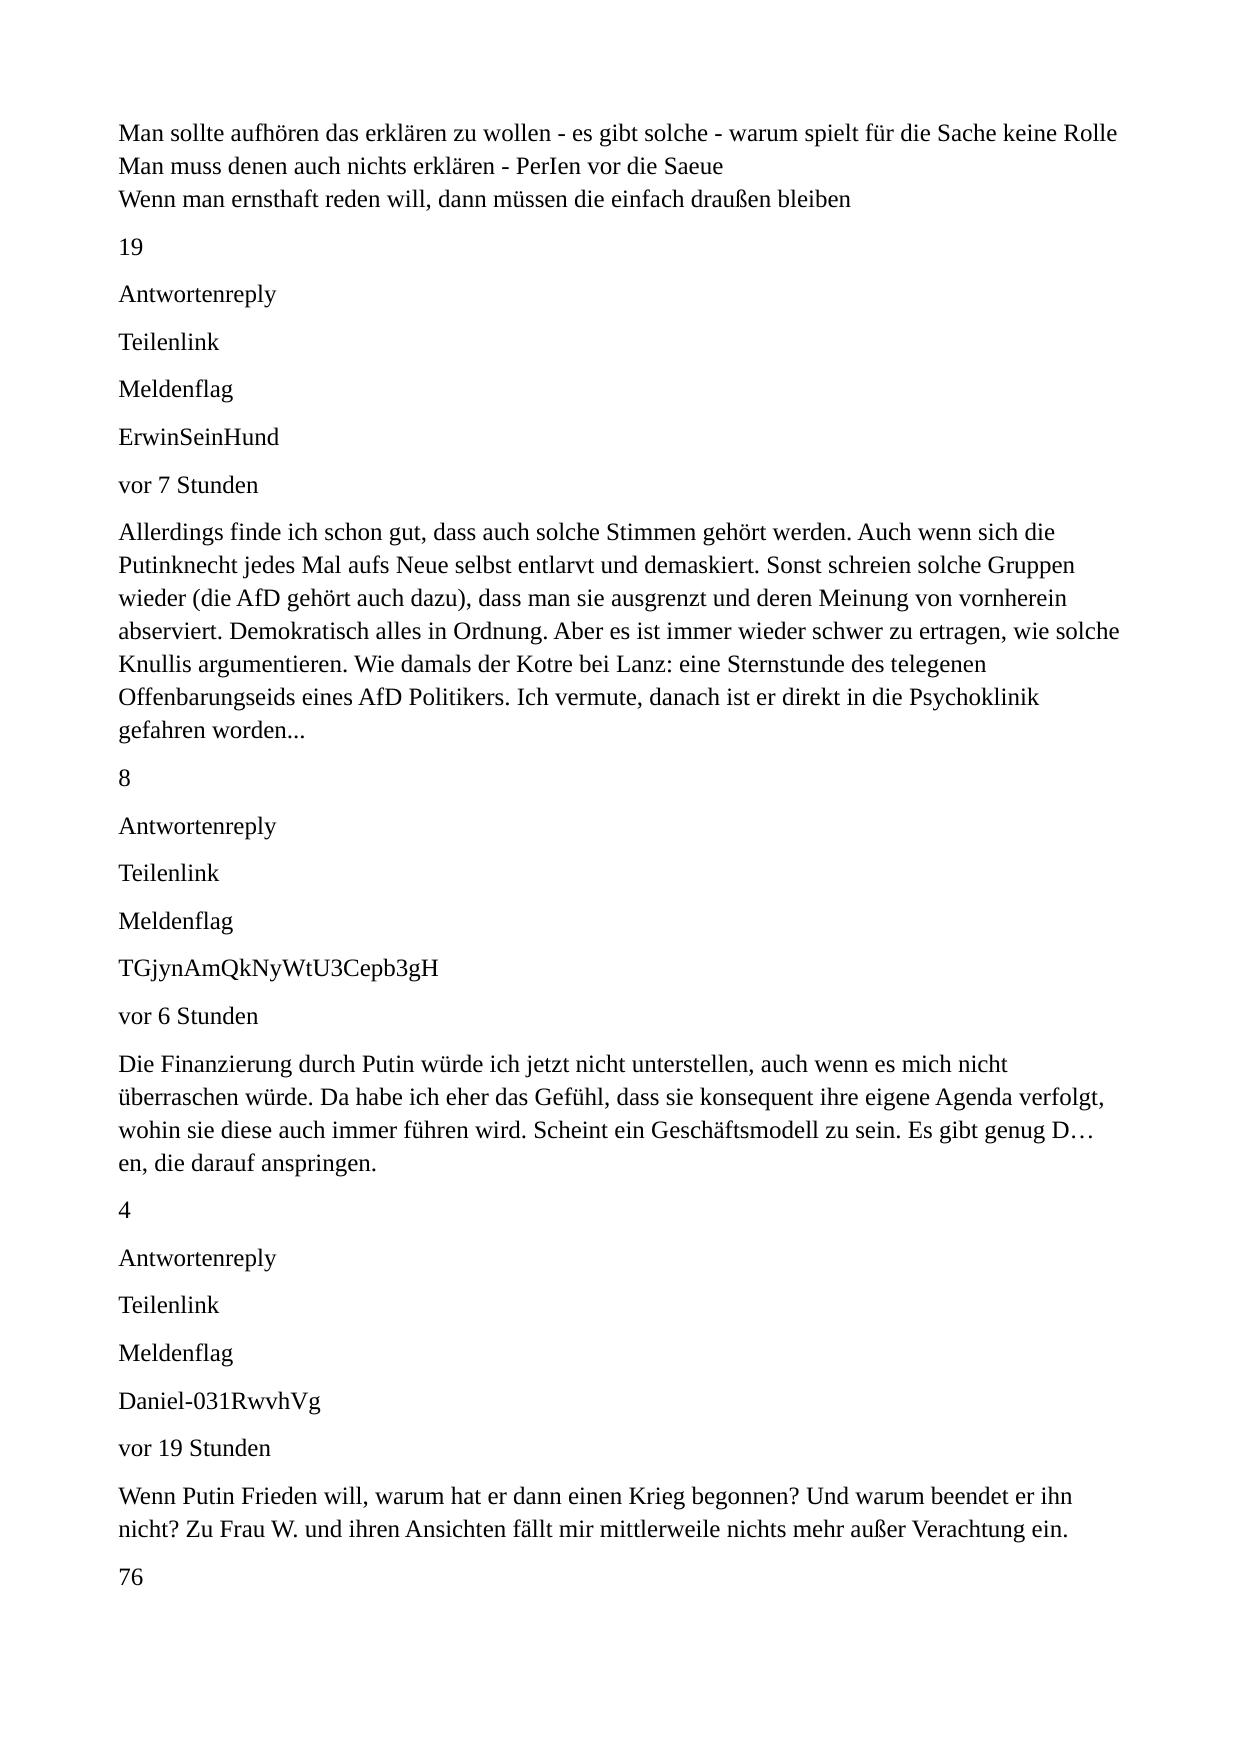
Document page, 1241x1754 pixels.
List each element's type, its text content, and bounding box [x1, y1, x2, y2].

text Teilenlink [118, 858, 1122, 887]
text Meldenflag [118, 374, 1122, 403]
text 4 [118, 1195, 1122, 1224]
text Antwortenreply [118, 1243, 1122, 1272]
text ErwinSeinHund [118, 422, 1122, 451]
text 76 [118, 1562, 1122, 1590]
text vor 6 Stunden [118, 1001, 1122, 1030]
text Meldenflag [118, 906, 1122, 935]
text Allerdings finde ich schon gut, dass auch solche Stimmen gehört werden. Auch wenn sich die Putinknecht jedes Mal aufs Neue selbst entlarvt und demaskiert. Sonst schreien solche Gruppen wieder (die AfD gehört auch dazu), dass man sie ausgrenzt und deren Meinung von vornherein abserviert. Demokratisch alles in Ordnung. Aber es ist immer wieder schwer zu ertragen, wie solche Knullis argumentieren. Wie damals der Kotre bei Lanz: eine Sternstunde des telegenen Offenbarungseids eines AfD Politikers. Ich vermute, danach ist er direkt in die Psychoklinik gefahren worden... [118, 517, 1122, 744]
text vor 7 Stunden [118, 470, 1122, 498]
text TGjynAmQkNyWtU3Cepb3gH [118, 953, 1122, 982]
text Meldenflag [118, 1338, 1122, 1367]
text Wenn Putin Frieden will, warum hat er dann einen Krieg begonnen? Und warum beendet er ihn nicht? Zu Frau W. und ihren Ansichten fällt mir mittlerweile nichts mehr außer Verachtung ein. [118, 1481, 1122, 1543]
text Daniel-031RwvhVg [118, 1386, 1122, 1414]
text Teilenlink [118, 327, 1122, 356]
text Antwortenreply [118, 279, 1122, 308]
text vor 19 Stunden [118, 1433, 1122, 1462]
text Teilenlink [118, 1291, 1122, 1319]
text Antwortenreply [118, 811, 1122, 839]
text Die Finanzierung durch Putin würde ich jetzt nicht unterstellen, auch wenn es mich nicht überraschen würde. Da habe ich eher das Gefühl, dass sie konsequent ihre eigene Agenda verfolgt, wohin sie diese auch immer führen wird. Scheint ein Geschäftsmodell zu sein. Es gibt genug D…en, die darauf anspringen. [118, 1049, 1122, 1177]
text 19 [118, 232, 1122, 261]
text Man sollte aufhören das erklären zu wollen - es gibt solche - warum spielt für die Sache keine Rolle Man muss denen auch nichts erklären - PerIen vor die Saeue Wenn man ernsthaft reden will, dann müssen die einfach draußen bleiben [118, 118, 1122, 213]
text 8 [118, 763, 1122, 792]
